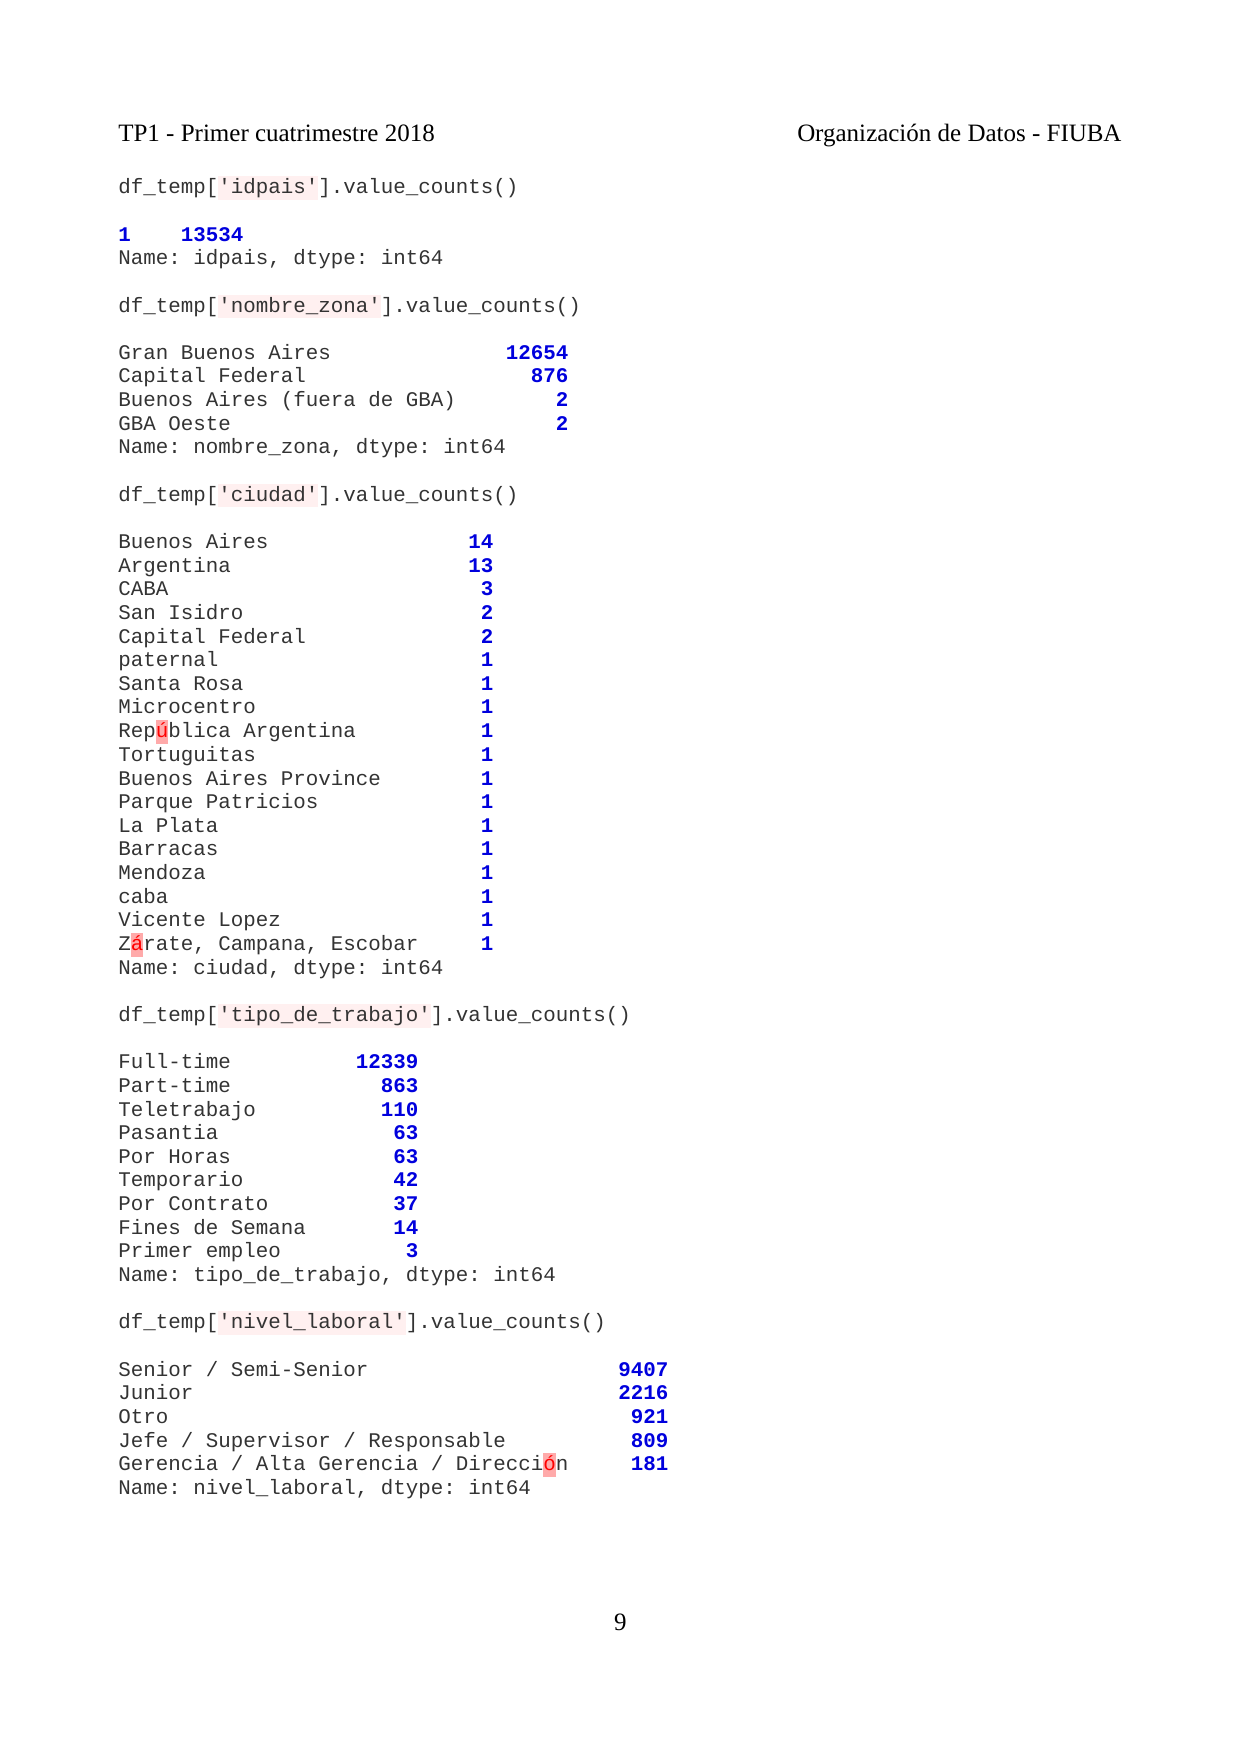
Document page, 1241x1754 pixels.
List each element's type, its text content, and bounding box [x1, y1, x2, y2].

text Gran Buenos Aires 12654 [118, 342, 1122, 366]
text Junior 2216 [118, 1382, 1122, 1406]
text San Isidro 2 [118, 602, 1122, 626]
text Mendoza 1 [118, 862, 1122, 886]
text Santa Rosa 1 [118, 673, 1122, 697]
text La Plata 1 [118, 815, 1122, 838]
text Primer empleo 3 [118, 1240, 1122, 1264]
text Teletrabajo 110 [118, 1098, 1122, 1122]
text Por Horas 63 [118, 1146, 1122, 1169]
text Gerencia / Alta Gerencia / Dirección 181 [118, 1453, 1122, 1477]
text Fines de Semana 14 [118, 1217, 1122, 1240]
text Argentina 13 [118, 555, 1122, 578]
text Senior / Semi-Senior 9407 [118, 1359, 1122, 1382]
text Name: idpais, dtype: int64 [118, 247, 1122, 271]
text Por Contrato 37 [118, 1193, 1122, 1217]
text GBA Oeste 2 [118, 413, 1122, 436]
text caba 1 [118, 886, 1122, 909]
text Parque Patricios 1 [118, 791, 1122, 815]
text Capital Federal 876 [118, 366, 1122, 389]
text Buenos Aires Province 1 [118, 767, 1122, 791]
text df_temp['ciudad'].value_counts() [118, 484, 1122, 507]
text Otro 921 [118, 1406, 1122, 1429]
text Zárate, Campana, Escobar 1 [118, 933, 1122, 957]
text 1 13534 [118, 224, 1122, 247]
text df_temp['nivel_laboral'].value_counts() [118, 1311, 1122, 1335]
text df_temp['nombre_zona'].value_counts() [118, 294, 1122, 318]
text Buenos Aires (fuera de GBA) 2 [118, 389, 1122, 413]
text Name: ciudad, dtype: int64 [118, 957, 1122, 980]
text Microcentro 1 [118, 697, 1122, 720]
text Jefe / Supervisor / Responsable 809 [118, 1429, 1122, 1453]
text Name: nivel_laboral, dtype: int64 [118, 1477, 1122, 1501]
text Temporario 42 [118, 1169, 1122, 1193]
text Name: nombre_zona, dtype: int64 [118, 436, 1122, 460]
text República Argentina 1 [118, 720, 1122, 744]
text Full-time 12339 [118, 1051, 1122, 1075]
text df_temp['tipo_de_trabajo'].value_counts() [118, 1004, 1122, 1028]
text df_temp['idpais'].value_counts() [118, 176, 1122, 200]
text paternal 1 [118, 649, 1122, 673]
text Buenos Aires 14 [118, 531, 1122, 555]
text Barracas 1 [118, 838, 1122, 862]
text Pasantia 63 [118, 1122, 1122, 1146]
text Part-time 863 [118, 1075, 1122, 1098]
text Tortuguitas 1 [118, 744, 1122, 767]
text CABA 3 [118, 578, 1122, 602]
text Capital Federal 2 [118, 626, 1122, 649]
text Name: tipo_de_trabajo, dtype: int64 [118, 1264, 1122, 1288]
text Vicente Lopez 1 [118, 909, 1122, 933]
